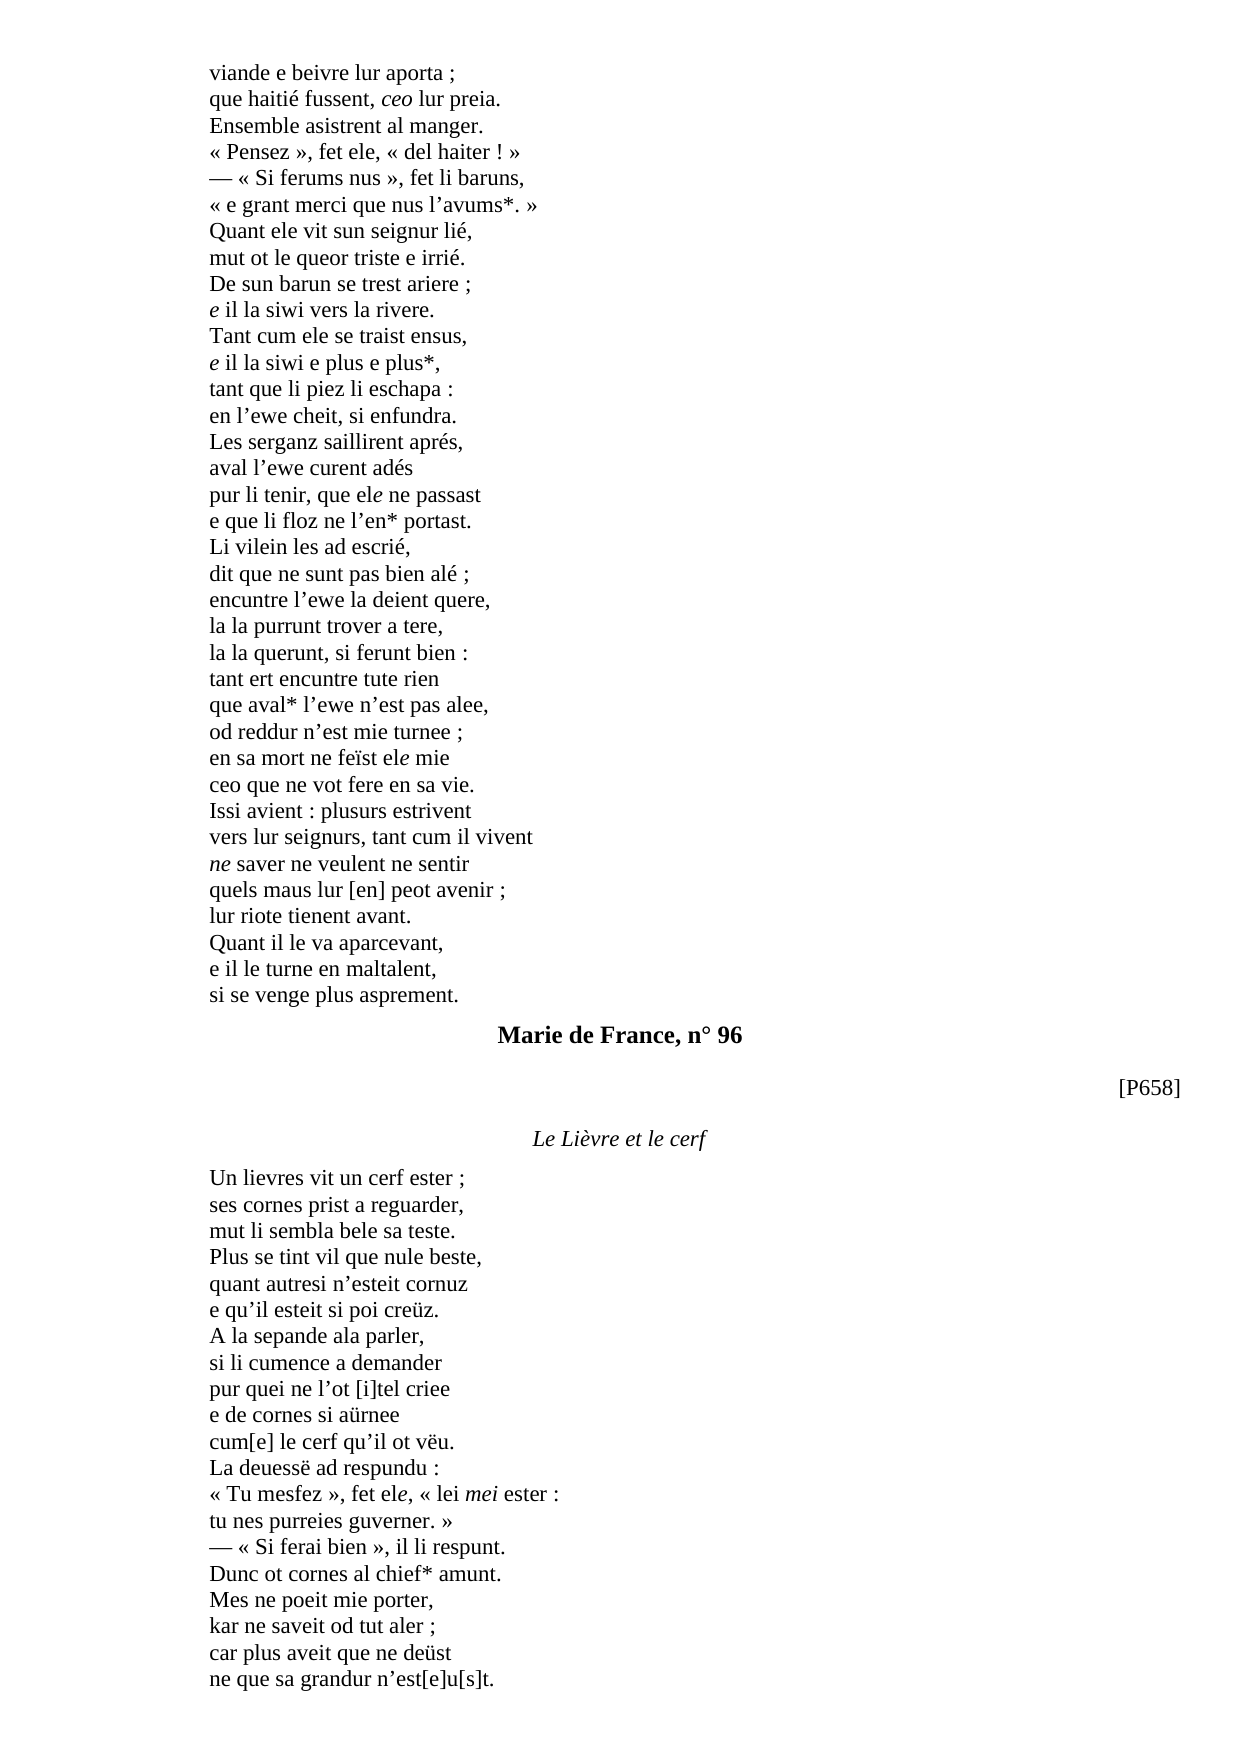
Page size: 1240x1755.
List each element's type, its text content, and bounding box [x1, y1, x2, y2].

text Ensemble asistrent al manger. [209, 112, 1181, 138]
text « e grant merci que nus l’avums*. » [209, 191, 1181, 217]
text Mes ne poeit mie porter, [209, 1586, 1181, 1612]
text « Tu mesfez », fet ele, « lei mei ester : [209, 1481, 1181, 1507]
text Li vilein les ad escrié, [209, 533, 1181, 560]
text cum[e] le cerf qu’il ot vëu. [209, 1428, 1181, 1454]
text od reddur n’est mie turnee ; [209, 718, 1181, 744]
text car plus aveit que ne deüst [209, 1639, 1181, 1665]
text pur quei ne l’ot [i]tel criee [209, 1375, 1181, 1401]
text e il la siwi vers la rivere. [209, 296, 1181, 323]
text e de cornes si aürnee [209, 1401, 1181, 1428]
text e qu’il esteit si poi creüz. [209, 1296, 1181, 1322]
text viande e beivre lur aporta ; [209, 59, 1181, 85]
text aval l’ewe curent adés [209, 454, 1181, 481]
text ne que sa grandur n’est[e]u[s]t. [209, 1665, 1181, 1691]
text Plus se tint vil que nule beste, [209, 1243, 1181, 1270]
text que aval* l’ewe n’est pas alee, [209, 692, 1181, 718]
text pur li tenir, que ele ne passast [209, 481, 1181, 507]
text si li cumence a demander [209, 1349, 1181, 1375]
text quant autresi n’esteit cornuz [209, 1270, 1181, 1296]
text Quant il le va aparcevant, [209, 929, 1181, 955]
text en sa mort ne feïst ele mie [209, 744, 1181, 771]
text tant ert encuntre tute rien [209, 665, 1181, 692]
text quels maus lur [en] peot avenir ; [209, 876, 1181, 902]
text la la querunt, si ferunt bien : [209, 639, 1181, 665]
text tu nes purreies guverner. » [209, 1507, 1181, 1533]
text — « Si ferums nus », fet li baruns, [209, 164, 1181, 191]
text Tant cum ele se traist ensus, [209, 323, 1181, 349]
text Un lievres vit un cerf ester ; [209, 1164, 1181, 1191]
text Issi avient : plusurs estrivent [209, 797, 1181, 823]
text ses cornes prist a reguarder, [209, 1191, 1181, 1217]
text tant que li piez li eschapa : [209, 375, 1181, 402]
text ceo que ne vot fere en sa vie. [209, 771, 1181, 797]
text Marie de France, n° 96 [59, 1020, 1181, 1049]
text [P658] [59, 1074, 1181, 1100]
text e que li floz ne l’en* portast. [209, 507, 1181, 533]
text la la purrunt trover a tere, [209, 612, 1181, 639]
text e il le turne en maltalent, [209, 955, 1181, 981]
text De sun barun se trest ariere ; [209, 270, 1181, 296]
text e il la siwi e plus e plus*, [209, 349, 1181, 375]
text Les serganz saillirent aprés, [209, 428, 1181, 454]
text Quant ele vit sun seignur lié, [209, 217, 1181, 243]
text La deuessë ad respundu : [209, 1454, 1181, 1481]
text ne saver ne veulent ne sentir [209, 850, 1181, 876]
text que haitié fussent, ceo lur preia. [209, 85, 1181, 112]
text « Pensez », fet ele, « del haiter ! » [209, 138, 1181, 164]
text Dunc ot cornes al chief* amunt. [209, 1559, 1181, 1586]
text kar ne saveit od tut aler ; [209, 1612, 1181, 1639]
text en l’ewe cheit, si enfundra. [209, 402, 1181, 428]
text vers lur seignurs, tant cum il vivent [209, 823, 1181, 850]
text lur riote tienent avant. [209, 902, 1181, 929]
text dit que ne sunt pas bien alé ; [209, 560, 1181, 586]
text A la sepande ala parler, [209, 1322, 1181, 1349]
text si se venge plus asprement. [209, 981, 1181, 1008]
text mut ot le queor triste e irrié. [209, 243, 1181, 270]
text Le Lièvre et le cerf [59, 1125, 1181, 1152]
text mut li sembla bele sa teste. [209, 1217, 1181, 1243]
text encuntre l’ewe la deient quere, [209, 586, 1181, 612]
text — « Si ferai bien », il li respunt. [209, 1533, 1181, 1559]
